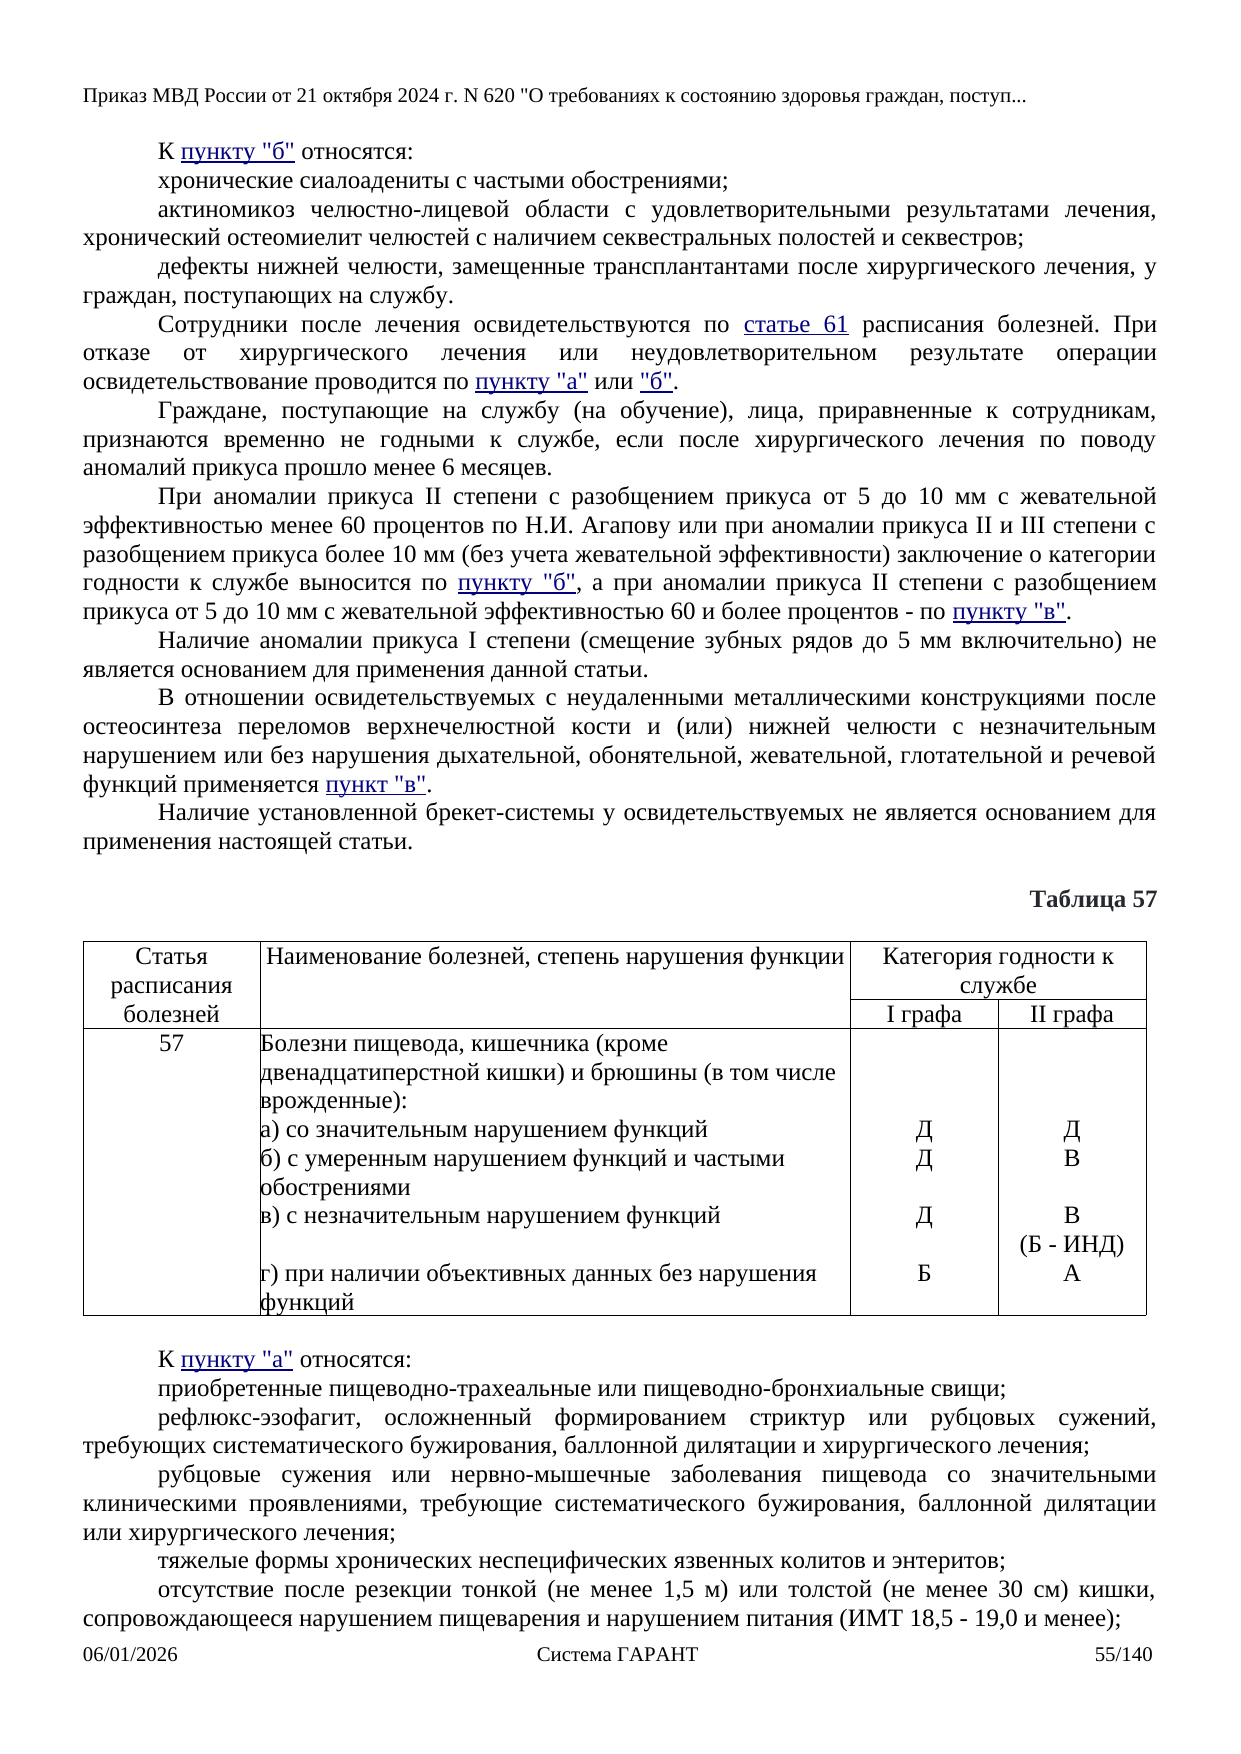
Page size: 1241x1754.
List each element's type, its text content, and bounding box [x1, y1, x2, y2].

text В отношении освидетельствуемых с неудаленными металлическими конструкциями после остеосинтеза переломов верхнечелюстной кости и (или) нижней челюсти с незначительным нарушением или без нарушения дыхательной, обонятельной, жевательной, глотательной и речевой функций применяется пункт "в". [83, 682, 1157, 797]
table_cell [851, 1029, 998, 1114]
table_cell I графа [851, 1000, 998, 1028]
table_cell В (Б - ИНД) [999, 1200, 1146, 1258]
table_header Наименование болезней, степень нарушения функции [261, 942, 850, 1028]
text хронические сиалоадениты с частыми обострениями; [83, 165, 1157, 194]
table_cell В [999, 1143, 1146, 1200]
table_cell б) с умеренным нарушением функций и частыми обострениями [261, 1143, 850, 1200]
table_cell [84, 1114, 260, 1143]
text Наличие аномалии прикуса I степени (смещение зубных рядов до 5 мм включительно) не является основанием для применения данной статьи. [83, 625, 1157, 682]
table_cell II графа [999, 1000, 1146, 1028]
text дефекты нижней челюсти, замещенные трансплантантами после хирургического лечения, у граждан, поступающих на службу. [83, 251, 1157, 309]
table_cell [84, 1258, 260, 1315]
table_cell г) при наличии объективных данных без нарушения функций [261, 1258, 850, 1315]
table_cell Болезни пищевода, кишечника (кроме двенадцатиперстной кишки) и брюшины (в том числе врожденные): [261, 1029, 850, 1114]
text тяжелые формы хронических неспецифических язвенных колитов и энтеритов; [83, 1545, 1157, 1574]
text рефлюкс-эзофагит, осложненный формированием стриктур или рубцовых сужений, требующих систематического бужирования, баллонной дилятации и хирургического лечения; [83, 1402, 1157, 1459]
text Граждане, поступающие на службу (на обучение), лица, приравненные к сотрудникам, признаются временно не годными к службе, если после хирургического лечения по поводу аномалий прикуса прошло менее 6 месяцев. [83, 395, 1157, 481]
text Таблица 57 [83, 884, 1157, 912]
text К пункту "б" относятся: [83, 136, 1157, 165]
table_cell Б [851, 1258, 998, 1315]
text Сотрудники после лечения освидетельствуются по статье 61 расписания болезней. При отказе от хирургического лечения или неудовлетворительном результате операции освидетельствование проводится по пункту "а" или "б". [83, 309, 1157, 395]
text К пункту "а" относятся: [83, 1344, 1157, 1373]
table_cell Д [999, 1114, 1146, 1143]
table_cell 57 [84, 1029, 260, 1114]
text При аномалии прикуса II степени с разобщением прикуса от 5 до 10 мм с жевательной эффективностью менее 60 процентов по Н.И. Агапову или при аномалии прикуса II и III степени с разобщением прикуса более 10 мм (без учета жевательной эффективности) заключение о категории годности к службе выносится по пункту "б", а при аномалии прикуса II степени с разобщением прикуса от 5 до 10 мм с жевательной эффективностью 60 и более процентов - по пункту "в". [83, 481, 1157, 625]
text отсутствие после резекции тонкой (не менее 1,5 м) или толстой (не менее 30 см) кишки, сопровождающееся нарушением пищеварения и нарушением питания (ИМТ 18,5 - 19,0 и менее); [83, 1574, 1157, 1632]
text актиномикоз челюстно-лицевой области с удовлетворительными результатами лечения, хронический остеомиелит челюстей с наличием секвестральных полостей и секвестров; [83, 194, 1157, 251]
table_cell [84, 1200, 260, 1258]
table_cell Д [851, 1200, 998, 1258]
table_cell А [999, 1258, 1146, 1315]
text приобретенные пищеводно-трахеальные или пищеводно-бронхиальные свищи; [83, 1373, 1157, 1402]
table_cell [84, 1143, 260, 1200]
table_header Статья расписания болезней [84, 942, 260, 1028]
text рубцовые сужения или нервно-мышечные заболевания пищевода со значительными клиническими проявлениями, требующие систематического бужирования, баллонной дилятации или хирургического лечения; [83, 1459, 1157, 1545]
table_cell а) со значительным нарушением функций [261, 1114, 850, 1143]
table_header Категория годности к службе [851, 942, 1146, 999]
table_cell [999, 1029, 1146, 1114]
table_cell Д [851, 1114, 998, 1143]
table_cell в) с незначительным нарушением функций [261, 1200, 850, 1258]
table_cell Д [851, 1143, 998, 1200]
text Наличие установленной брекет-системы у освидетельствуемых не является основанием для применения настоящей статьи. [83, 797, 1157, 855]
